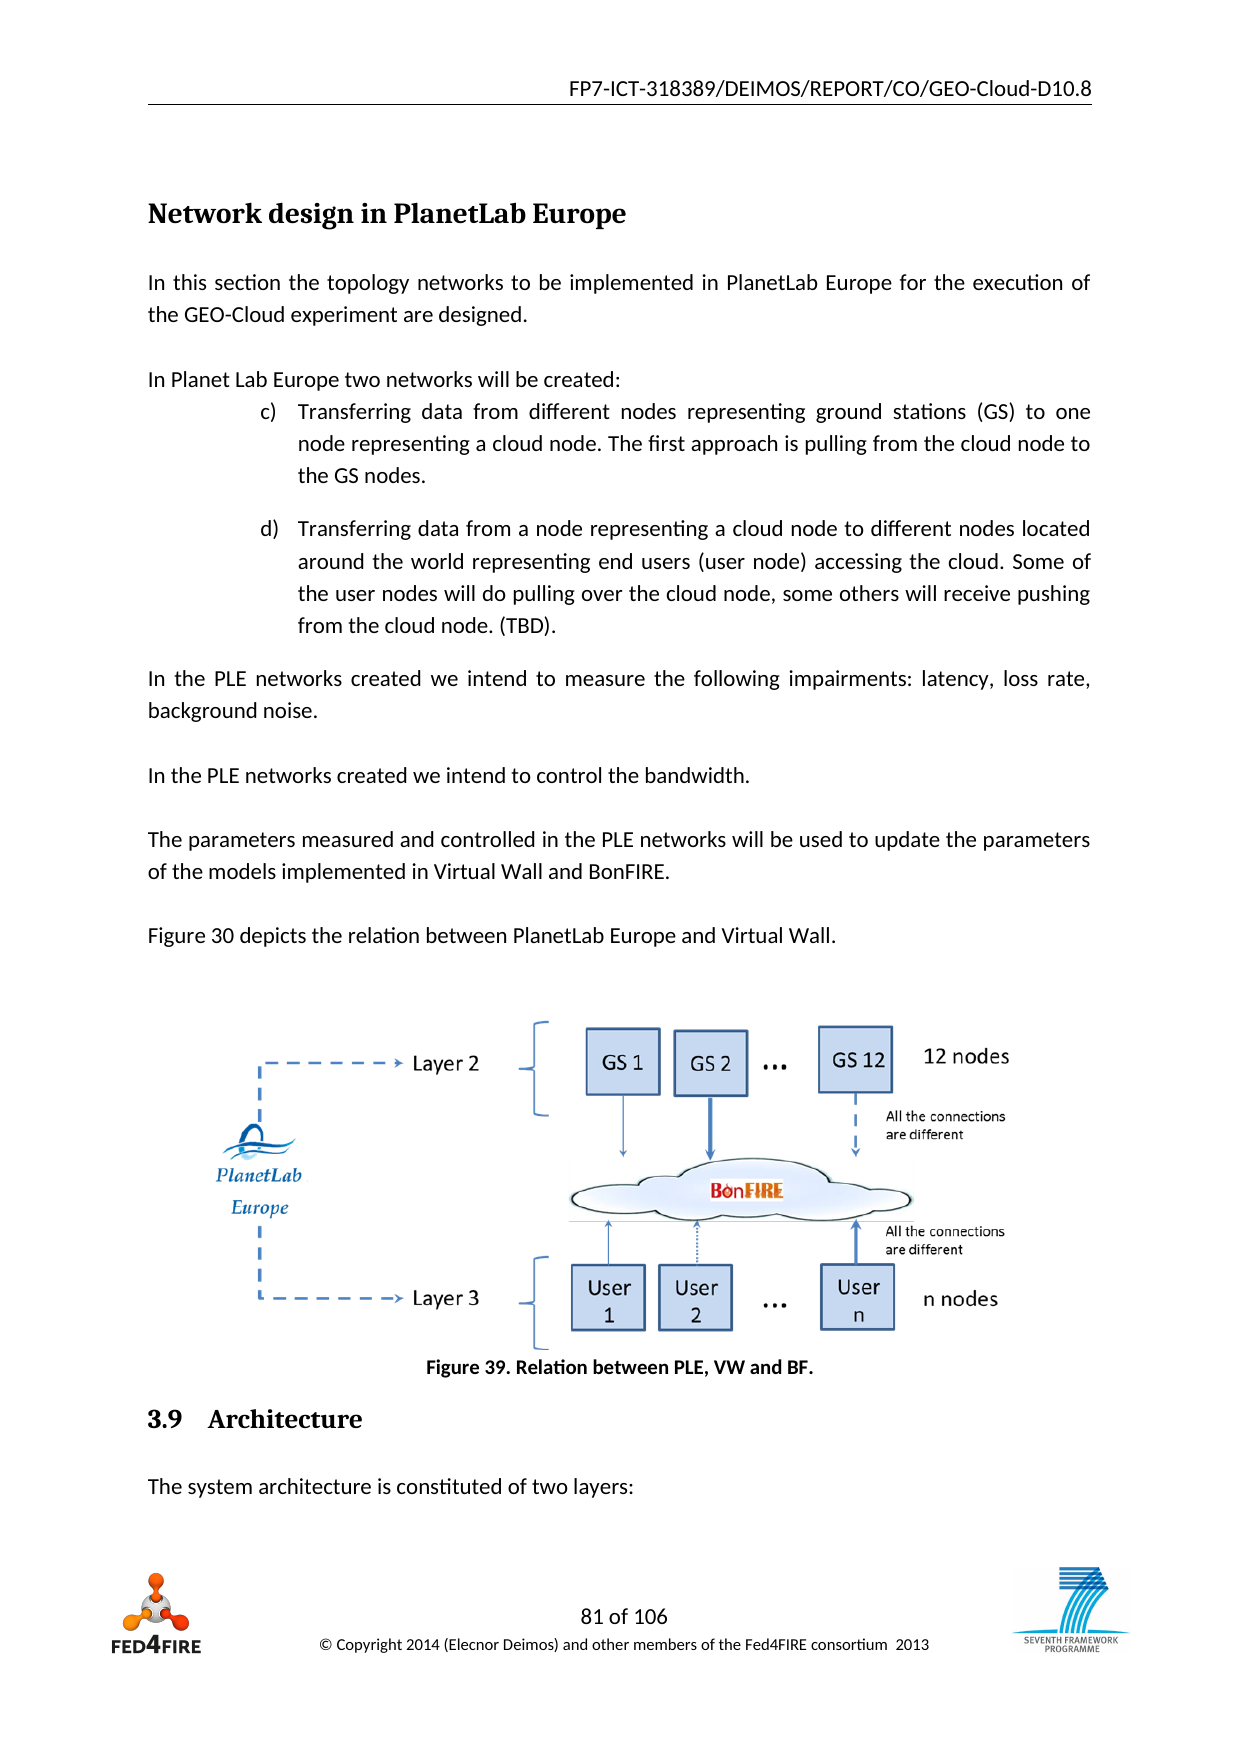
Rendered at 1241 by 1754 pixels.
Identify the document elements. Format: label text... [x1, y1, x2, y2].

text Figure 30 depicts the relation between PlanetLab Europe and Virtual Wall. [148, 922, 1092, 950]
text In the PLE networks created we intend to measure the following impairments: latency, loss rate, background noise. [148, 664, 1092, 724]
text The system architecture is constituted of two layers: [148, 1472, 1092, 1500]
text In Planet Lab Europe two networks will be created: [148, 365, 1092, 393]
text Figure 39. Relation between PLE, VW and BF. [148, 1354, 1092, 1379]
subtitle Architecture [148, 1404, 1092, 1435]
text In this section the topology networks to be implemented in PlanetLab Europe for the execution of the GEO-Cloud experiment are designed. [148, 268, 1092, 329]
subtitle Network design in PlanetLab Europe [148, 198, 1092, 231]
list Transferring data from a node representing a cloud node to different nodes located around the world representing end users (user node) accessing the cloud. Some of the user nodes will do pulling over the cloud node, some others will receive pushing from the cloud node. (TBD). [260, 514, 1092, 639]
text The parameters measured and controlled in the PLE networks will be used to update the parameters of the models implemented in Virtual Wall and BonFIRE. [148, 825, 1092, 885]
text In the PLE networks created we intend to control the bandwidth. [148, 761, 1092, 789]
list Transferring data from different nodes representing ground stations (GS) to one node representing a cloud node. The first approach is pulling from the cloud node to the GS nodes. [260, 397, 1092, 489]
